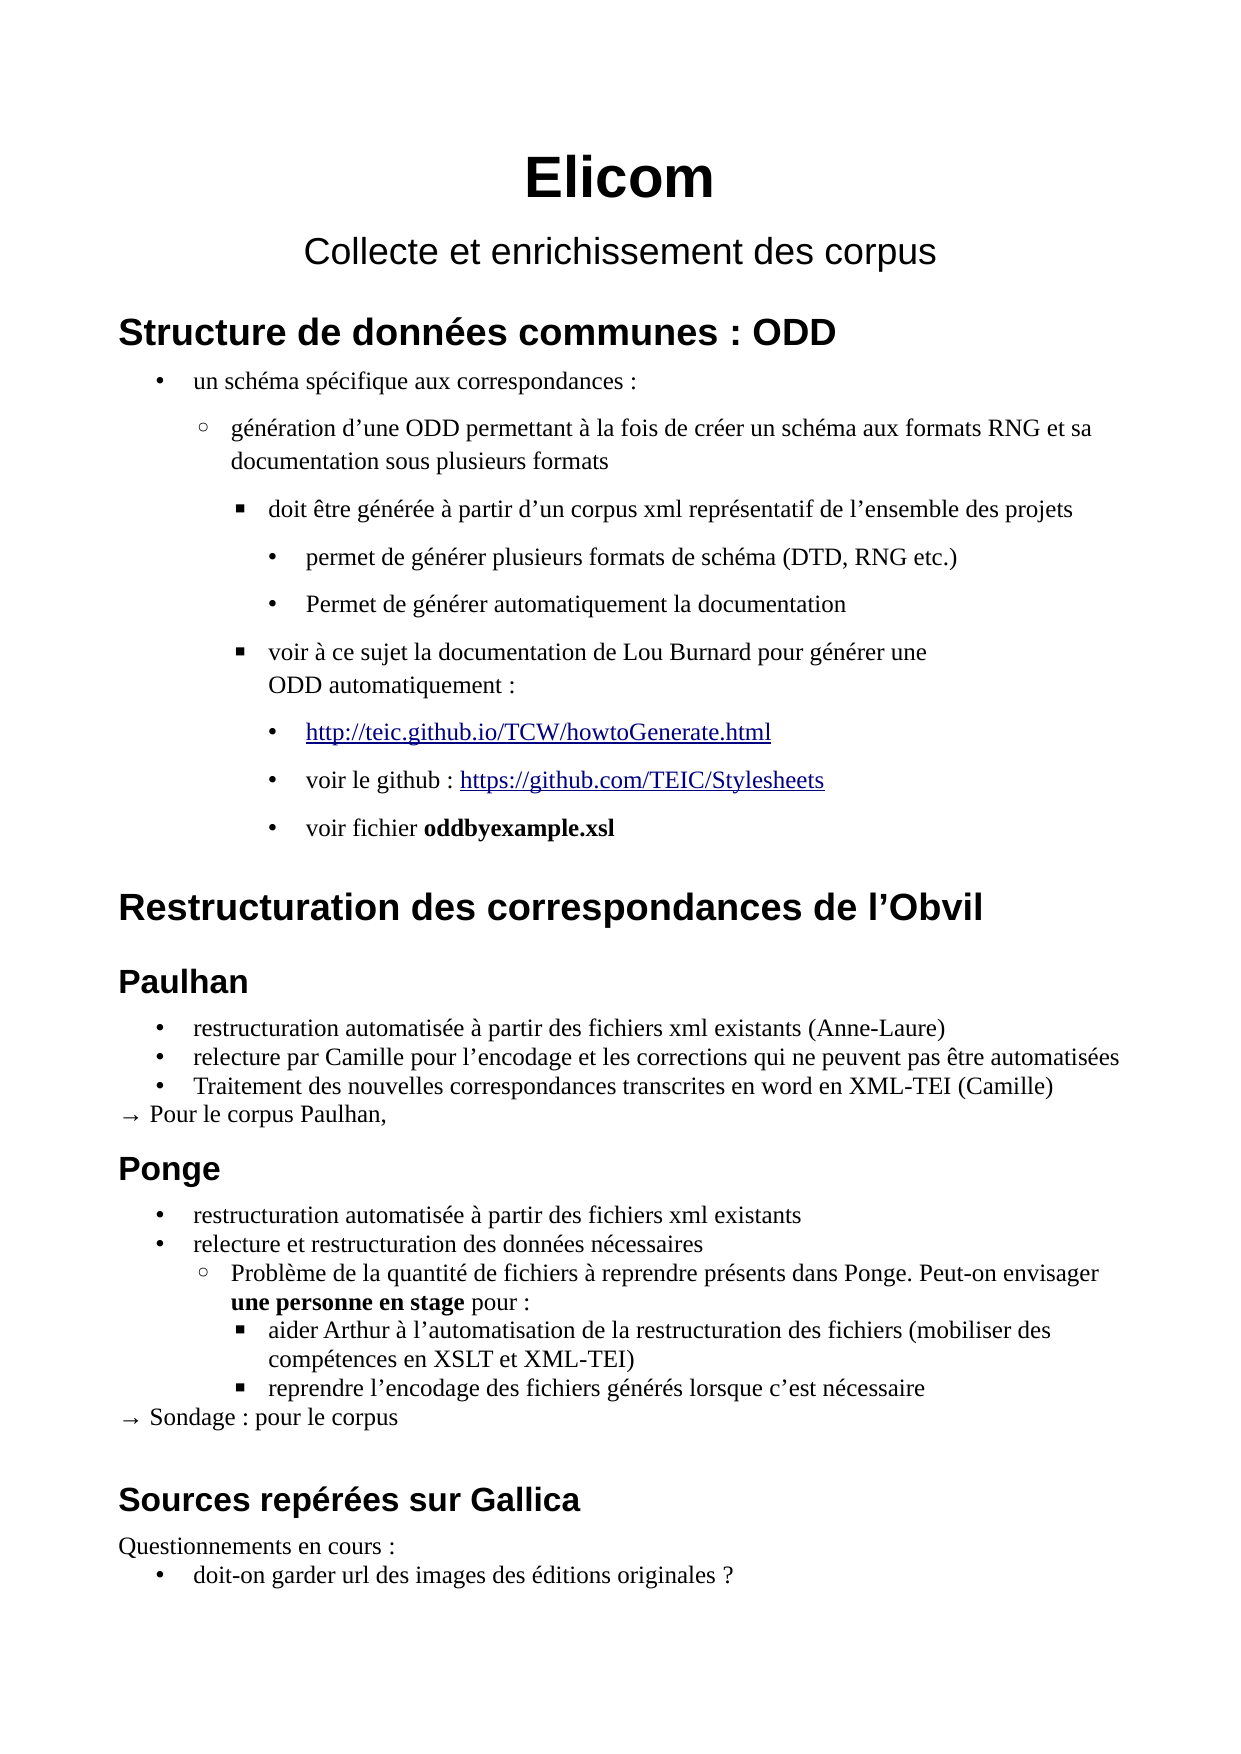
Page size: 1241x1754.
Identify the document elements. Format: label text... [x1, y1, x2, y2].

list relecture par Camille pour l’encodage et les corrections qui ne peuvent pas être automatisées [156, 1042, 1122, 1071]
list aider Arthur à l’automatisation de la restructuration des fichiers (mobiliser des compétences en XSLT et XML-TEI) [231, 1315, 1122, 1373]
list voir à ce sujet la documentation de Lou Burnard pour générer une ODD automatiquement : [231, 637, 1122, 698]
subtitle Sources repérées sur Gallica [118, 1480, 1122, 1518]
list doit-on garder url des images des éditions originales ? [156, 1560, 1122, 1588]
text → Pour le corpus Paulhan, [118, 1099, 1122, 1128]
list restructuration automatisée à partir des fichiers xml existants [156, 1200, 1122, 1229]
list voir le github : https://github.com/TEIC/Stylesheets [268, 765, 1122, 794]
list génération d’une ODD permettant à la fois de créer un schéma aux formats RNG et sa documentation sous plusieurs formats [193, 413, 1122, 475]
list relecture et restructuration des données nécessaires [156, 1229, 1122, 1258]
text Questionnements en cours : [118, 1531, 1122, 1560]
list restructuration automatisée à partir des fichiers xml existants (Anne-Laure) [156, 1013, 1122, 1042]
list reprendre l’encodage des fichiers générés lorsque c’est nécessaire [231, 1373, 1122, 1402]
list voir fichier oddbyexample.xsl [268, 813, 1122, 841]
subtitle Collecte et enrichissement des corpus [118, 229, 1122, 272]
list http://teic.github.io/TCW/howtoGenerate.html [268, 717, 1122, 746]
title Elicom [118, 143, 1122, 210]
list doit être générée à partir d’un corpus xml représentatif de l’ensemble des projets [231, 494, 1122, 523]
subtitle Structure de données communes : ODD [118, 309, 1122, 353]
subtitle Ponge [118, 1149, 1122, 1188]
text → Sondage : pour le corpus [118, 1402, 1122, 1430]
subtitle Paulhan [118, 962, 1122, 1001]
list permet de générer plusieurs formats de schéma (DTD, RNG etc.) [268, 542, 1122, 570]
list Problème de la quantité de fichiers à reprendre présents dans Ponge. Peut-on envisager une personne en stage pour : [193, 1258, 1122, 1315]
list un schéma spécifique aux correspondances : [156, 366, 1122, 394]
list Traitement des nouvelles correspondances transcrites en word en XML-TEI (Camille) [156, 1071, 1122, 1099]
subtitle Restructuration des correspondances de l’Obvil [118, 885, 1122, 929]
list Permet de générer automatiquement la documentation [268, 589, 1122, 618]
